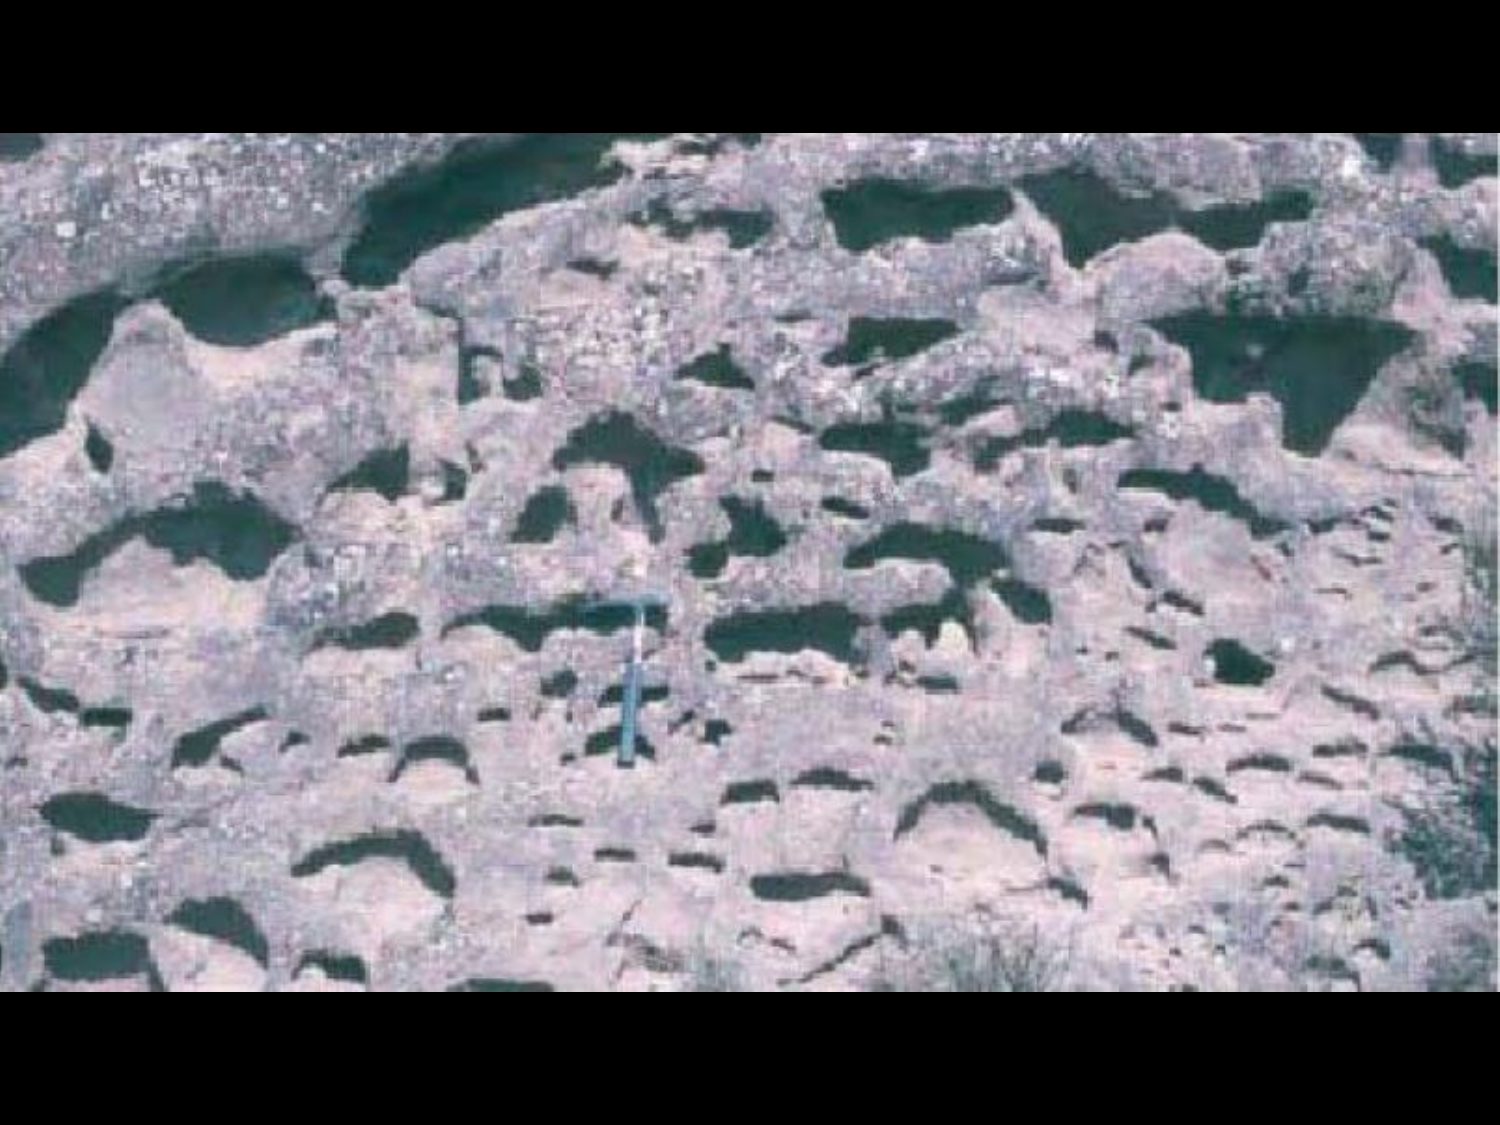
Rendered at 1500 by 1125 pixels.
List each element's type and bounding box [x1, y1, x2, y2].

picture [0, 133, 1500, 992]
